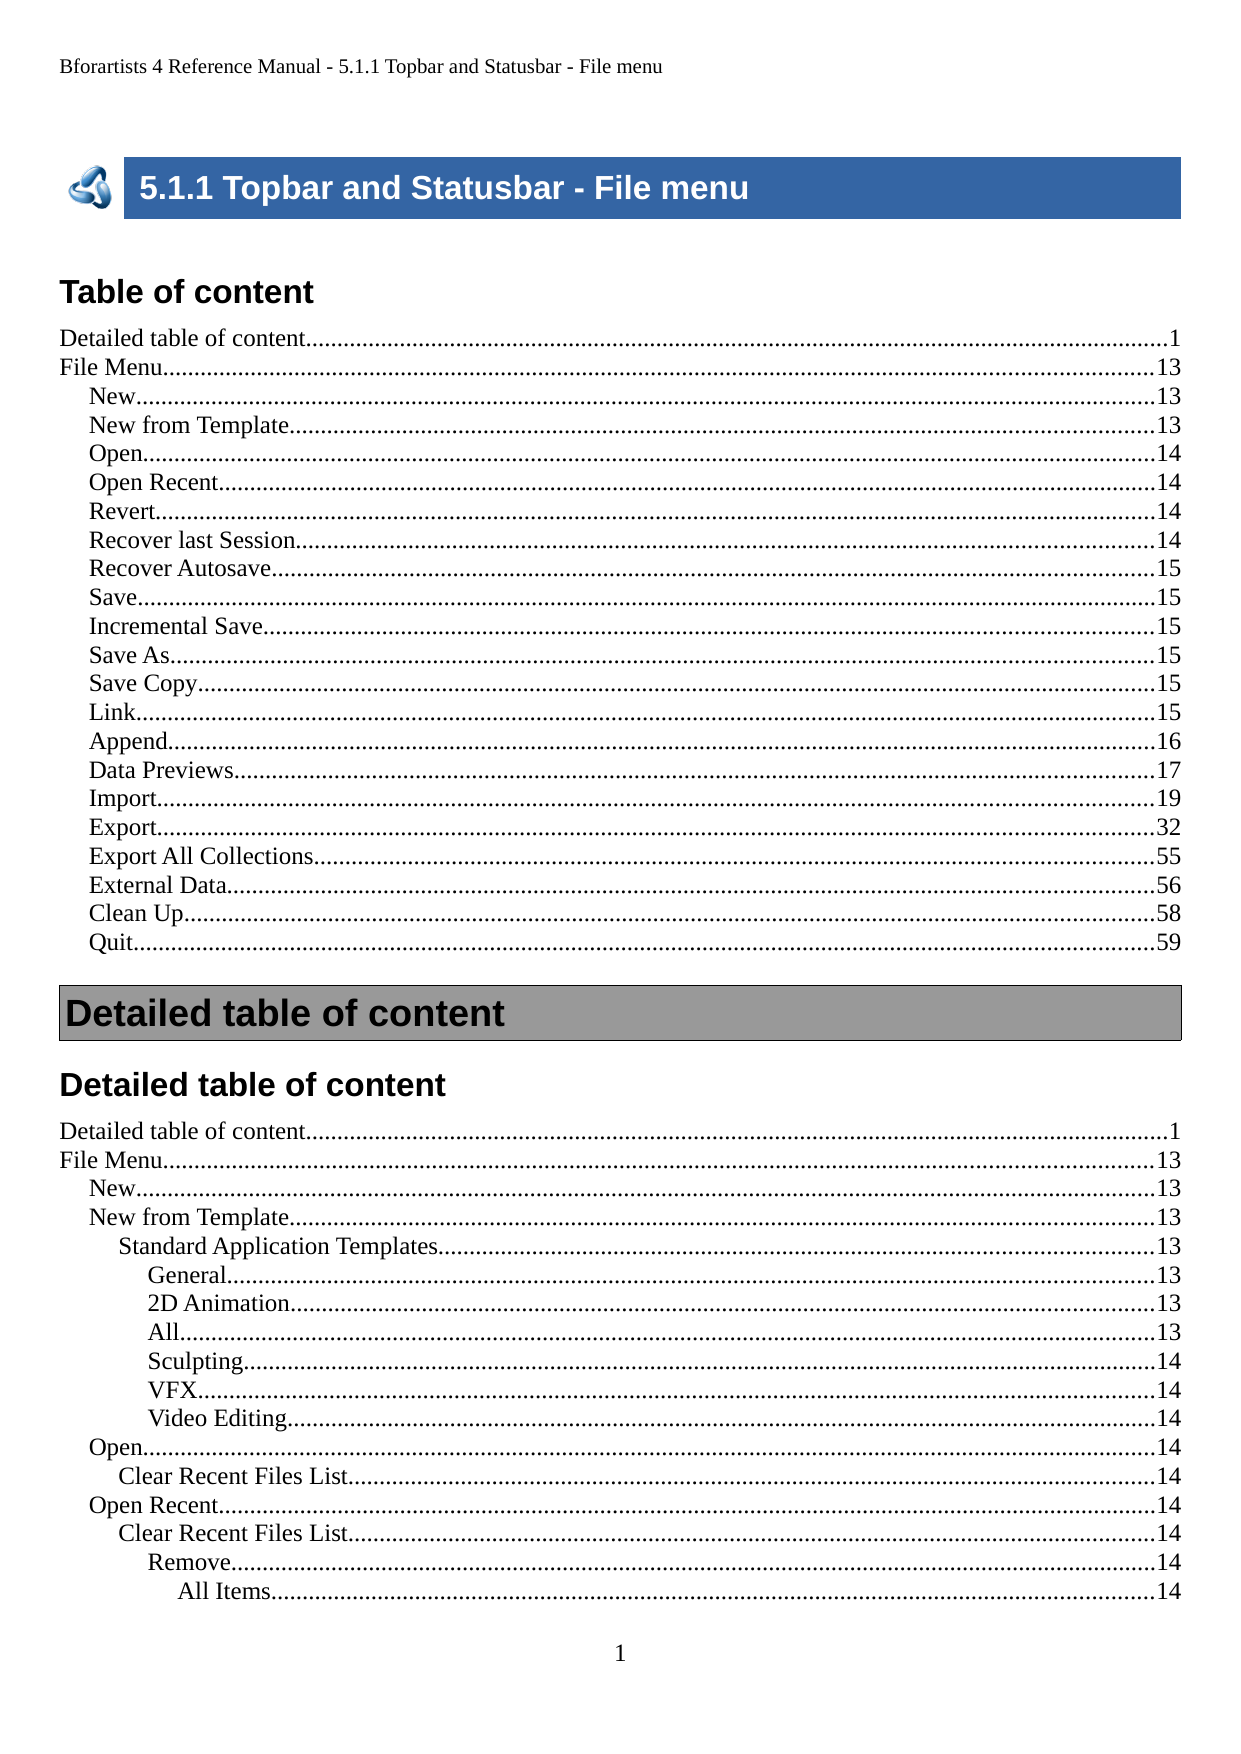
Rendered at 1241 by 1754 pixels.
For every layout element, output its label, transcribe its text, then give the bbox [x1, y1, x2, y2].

text Append 16 [88, 726, 1181, 755]
text 2D Animation 13 [147, 1288, 1181, 1317]
text New from Template 13 [88, 410, 1181, 438]
text File Menu 13 [59, 352, 1181, 381]
text General 13 [147, 1260, 1181, 1288]
text All Items 14 [177, 1576, 1181, 1605]
text External Data 56 [88, 870, 1181, 898]
subtitle Detailed table of content [59, 1065, 1181, 1103]
text Recover Autosave 15 [88, 553, 1181, 582]
text Detailed table of content 1 [59, 323, 1181, 352]
text New 13 [88, 1173, 1181, 1202]
text Remove 14 [147, 1547, 1181, 1576]
picture [65, 162, 114, 212]
text Export All Collections 55 [88, 841, 1181, 870]
text Sculpting 14 [147, 1346, 1181, 1375]
text Export 32 [88, 812, 1181, 841]
text Save Copy 15 [88, 668, 1181, 697]
text New 13 [88, 381, 1181, 410]
text Open Recent 14 [88, 1490, 1181, 1518]
text Save 15 [88, 582, 1181, 611]
text Recover last Session 14 [88, 525, 1181, 553]
text Detailed table of content 1 [59, 1116, 1181, 1145]
text Open 14 [88, 438, 1181, 467]
text Save As 15 [88, 640, 1181, 668]
text Clear Recent Files List 14 [118, 1518, 1181, 1547]
text Clean Up 58 [88, 898, 1181, 927]
text Open 14 [88, 1432, 1181, 1461]
text Link 15 [88, 697, 1181, 726]
text Video Editing 14 [147, 1403, 1181, 1432]
table_header 5.1.1 Topbar and Statusbar - File menu [124, 157, 1181, 219]
subtitle Table of content [59, 272, 1181, 311]
text Revert 14 [88, 496, 1181, 525]
table_header Detailed table of content [60, 986, 1181, 1040]
text Open Recent 14 [88, 467, 1181, 496]
text Data Previews 17 [88, 755, 1181, 783]
text File Menu 13 [59, 1145, 1181, 1173]
text Clear Recent Files List 14 [118, 1461, 1181, 1490]
text Incremental Save 15 [88, 611, 1181, 640]
text New from Template 13 [88, 1202, 1181, 1231]
text Quit 59 [88, 927, 1181, 956]
text Import 19 [88, 783, 1181, 812]
text All 13 [147, 1317, 1181, 1346]
text VFX 14 [147, 1375, 1181, 1403]
text Standard Application Templates 13 [118, 1231, 1181, 1260]
table_header [59, 157, 124, 219]
